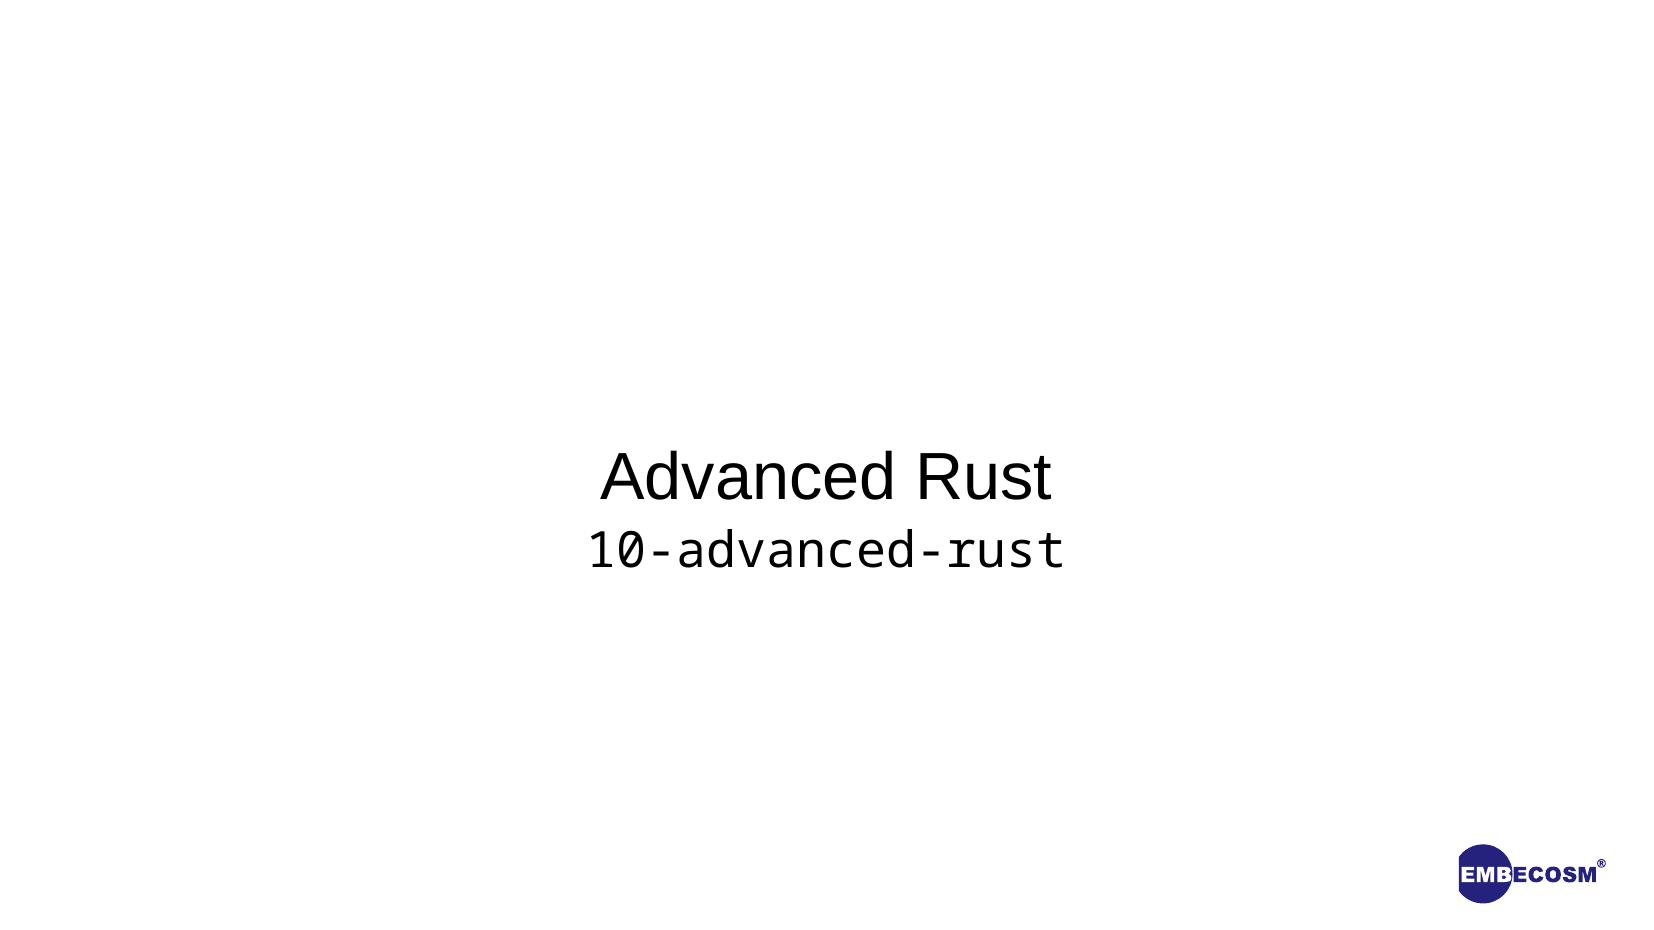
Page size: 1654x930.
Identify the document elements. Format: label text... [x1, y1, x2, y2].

subtitle Advanced Rust 10-advanced-rust [94, 177, 1559, 845]
